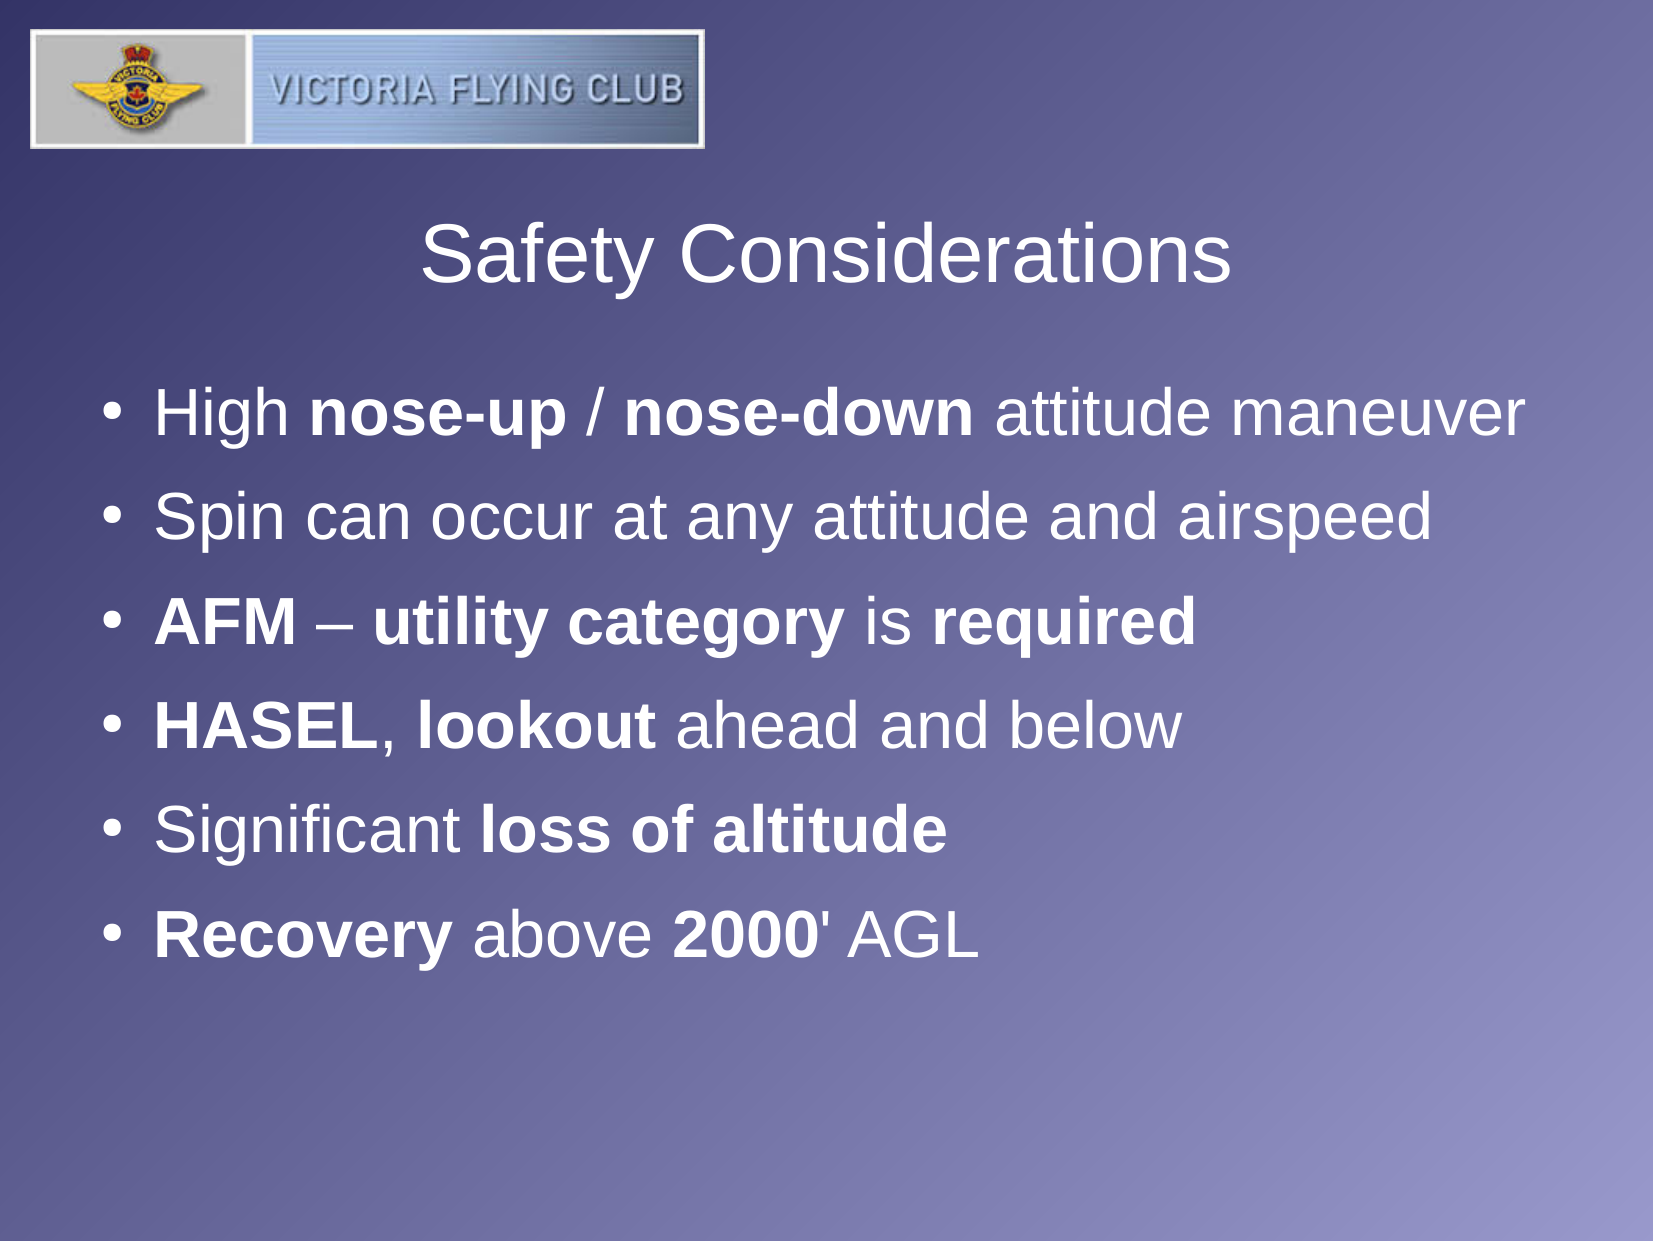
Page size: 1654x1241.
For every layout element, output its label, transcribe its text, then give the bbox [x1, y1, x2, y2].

picture [30, 29, 705, 149]
list High nose-up / nose-down attitude maneuver Spin can occur at any attitude and airspeed AFM – utility category is required HASEL, lookout ahead and below Significant loss of altitude Recovery above 2000' AGL [82, 375, 1571, 1095]
title Safety Considerations [82, 150, 1571, 358]
